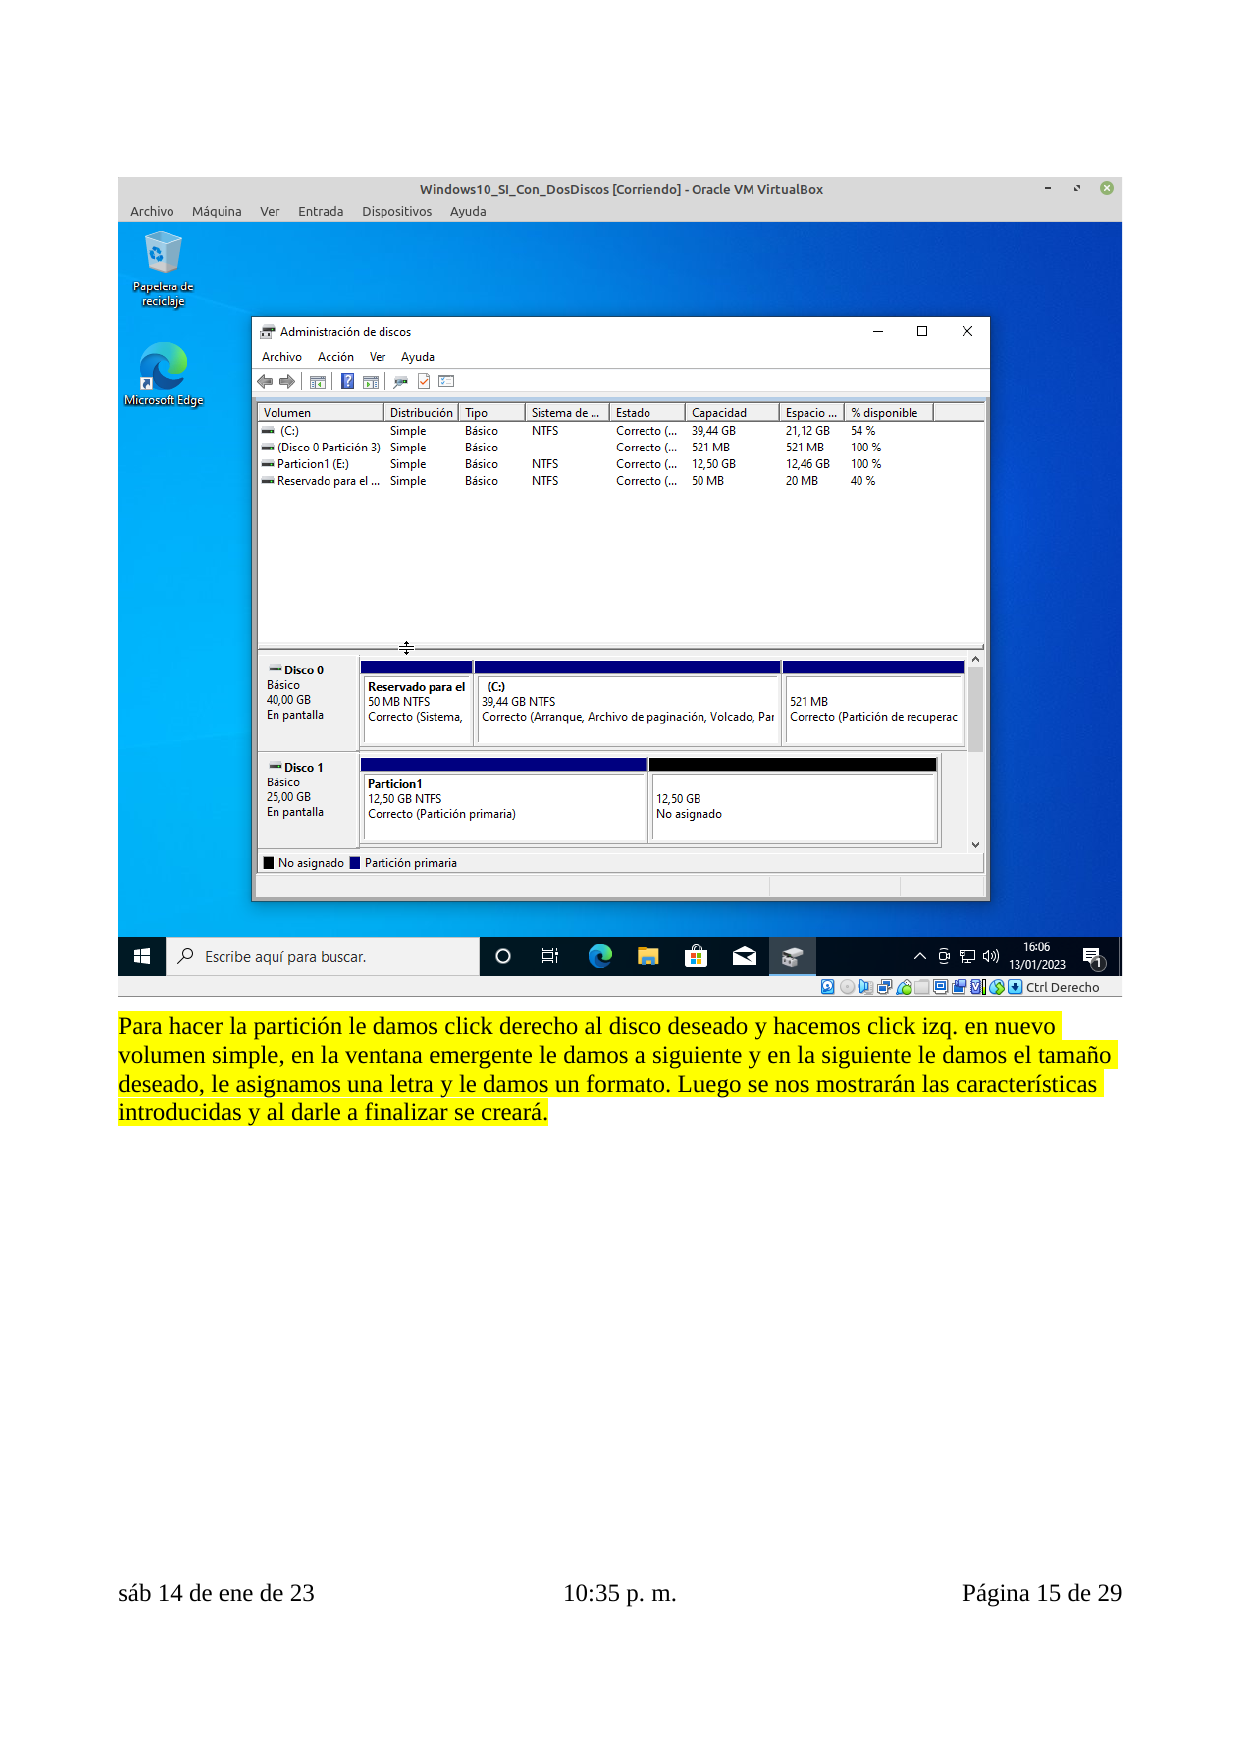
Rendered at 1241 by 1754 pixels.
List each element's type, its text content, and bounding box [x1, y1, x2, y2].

picture [159, 397, 172, 403]
picture [141, 343, 186, 389]
picture [141, 283, 176, 292]
picture [118, 280, 139, 289]
picture [125, 396, 140, 403]
picture [118, 177, 1123, 997]
text Para hacer la partición le damos click derecho al disco deseado y hacemos click izq. en nuevo volumen simple, en la ventana emergente le damos a siguiente y en la siguiente le damos el tamaño deseado, le asignamos una letra y le damos un formato. Luego se nos mostrarán las características introducidas y al darle a finalizar se creará. [118, 1011, 1122, 1126]
picture [181, 283, 191, 290]
picture [184, 396, 201, 405]
picture [168, 297, 182, 307]
